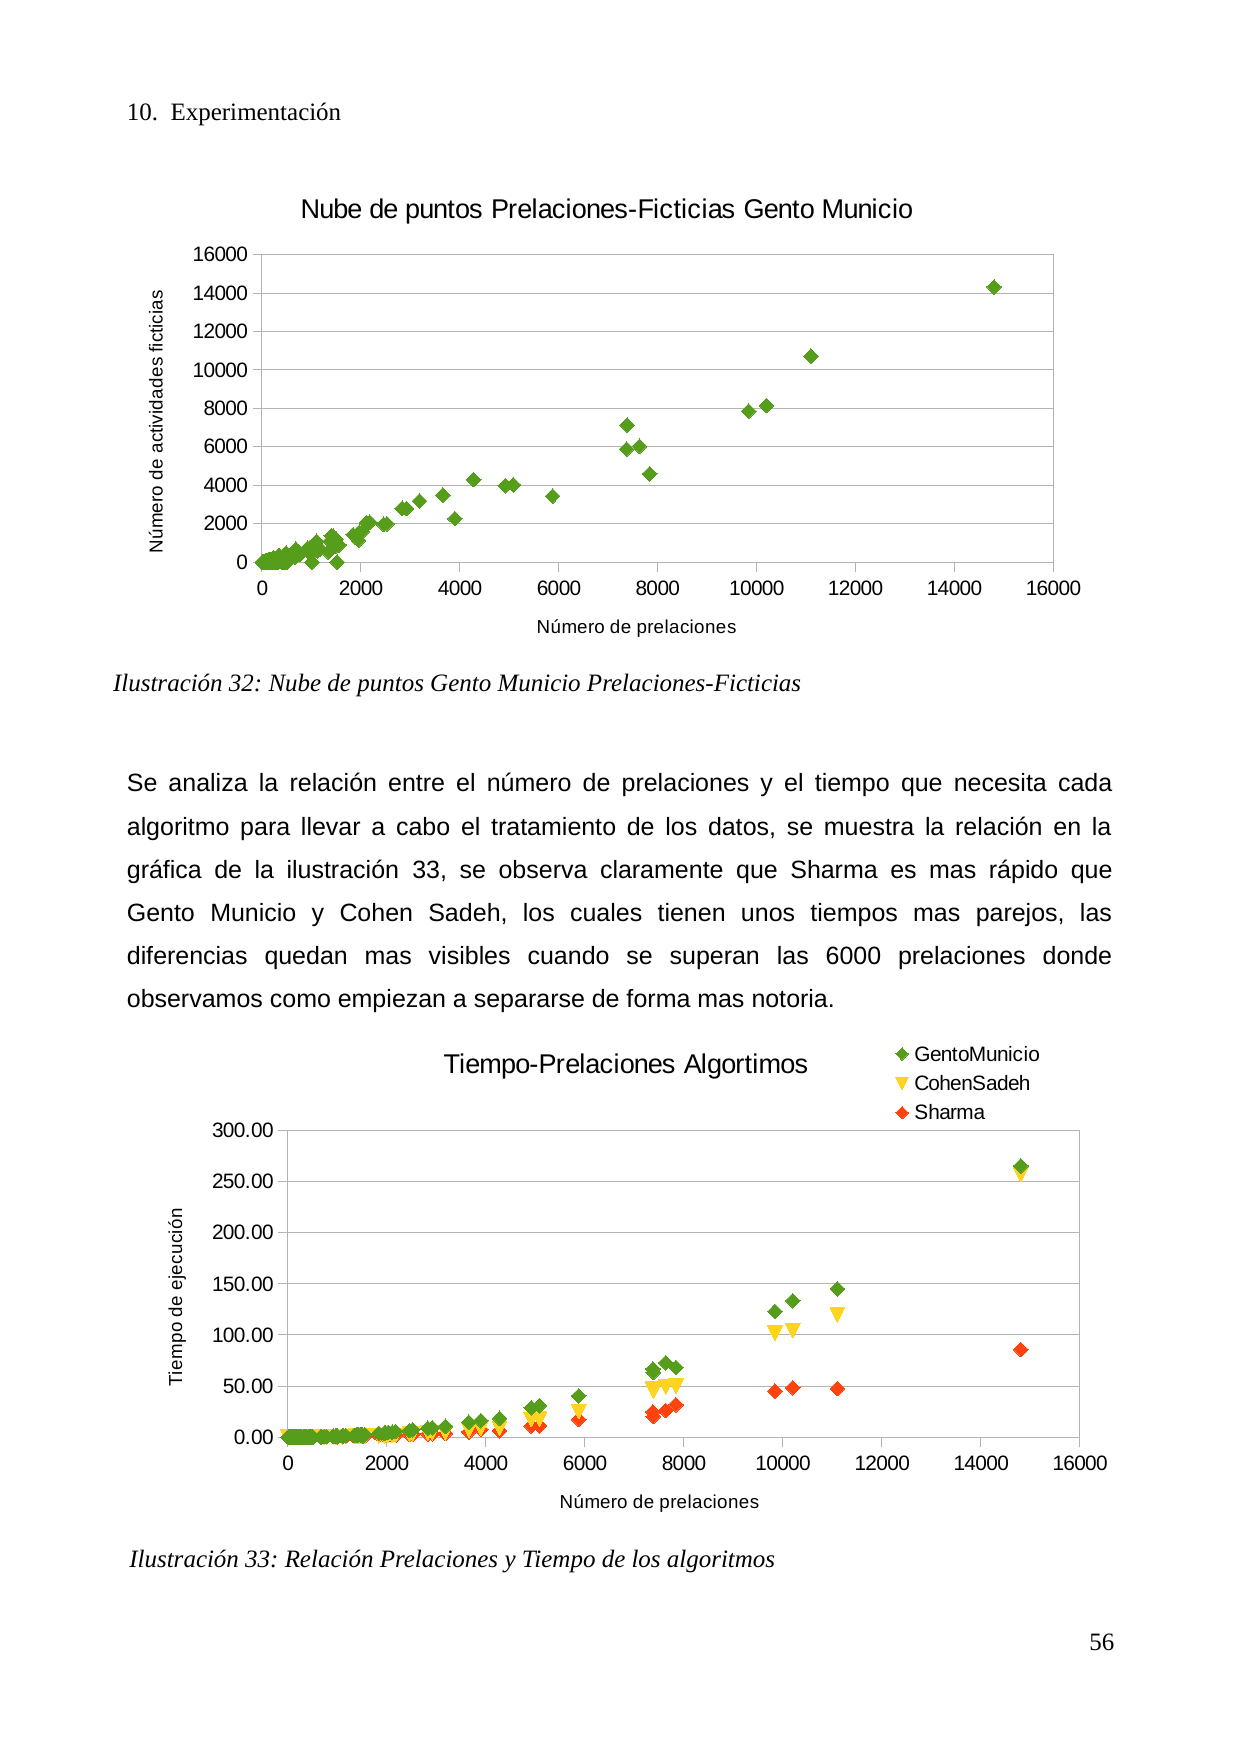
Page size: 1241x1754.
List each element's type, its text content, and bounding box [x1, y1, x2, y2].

text Ilustración 33: Relación Prelaciones y Tiempo de los algoritmos [129, 1030, 1120, 1573]
text Se analiza la relación entre el número de prelaciones y el tiempo que necesita cada algoritmo para llevar a cabo el tratamiento de los datos, se muestra la relación en la gráfica de la ilustración 33, se observa claramente que Sharma es mas rápido que Gento Municio y Cohen Sadeh, los cuales tienen unos tiempos mas parejos, las diferencias quedan mas visibles cuando se superan las 6000 prelaciones donde observamos como empiezan a separarse de forma mas notoria. [127, 768, 1114, 1013]
text Ilustración 32: Nube de puntos Gento Municio Prelaciones-Ficticias [113, 169, 1128, 697]
text [129, 1017, 1120, 1030]
